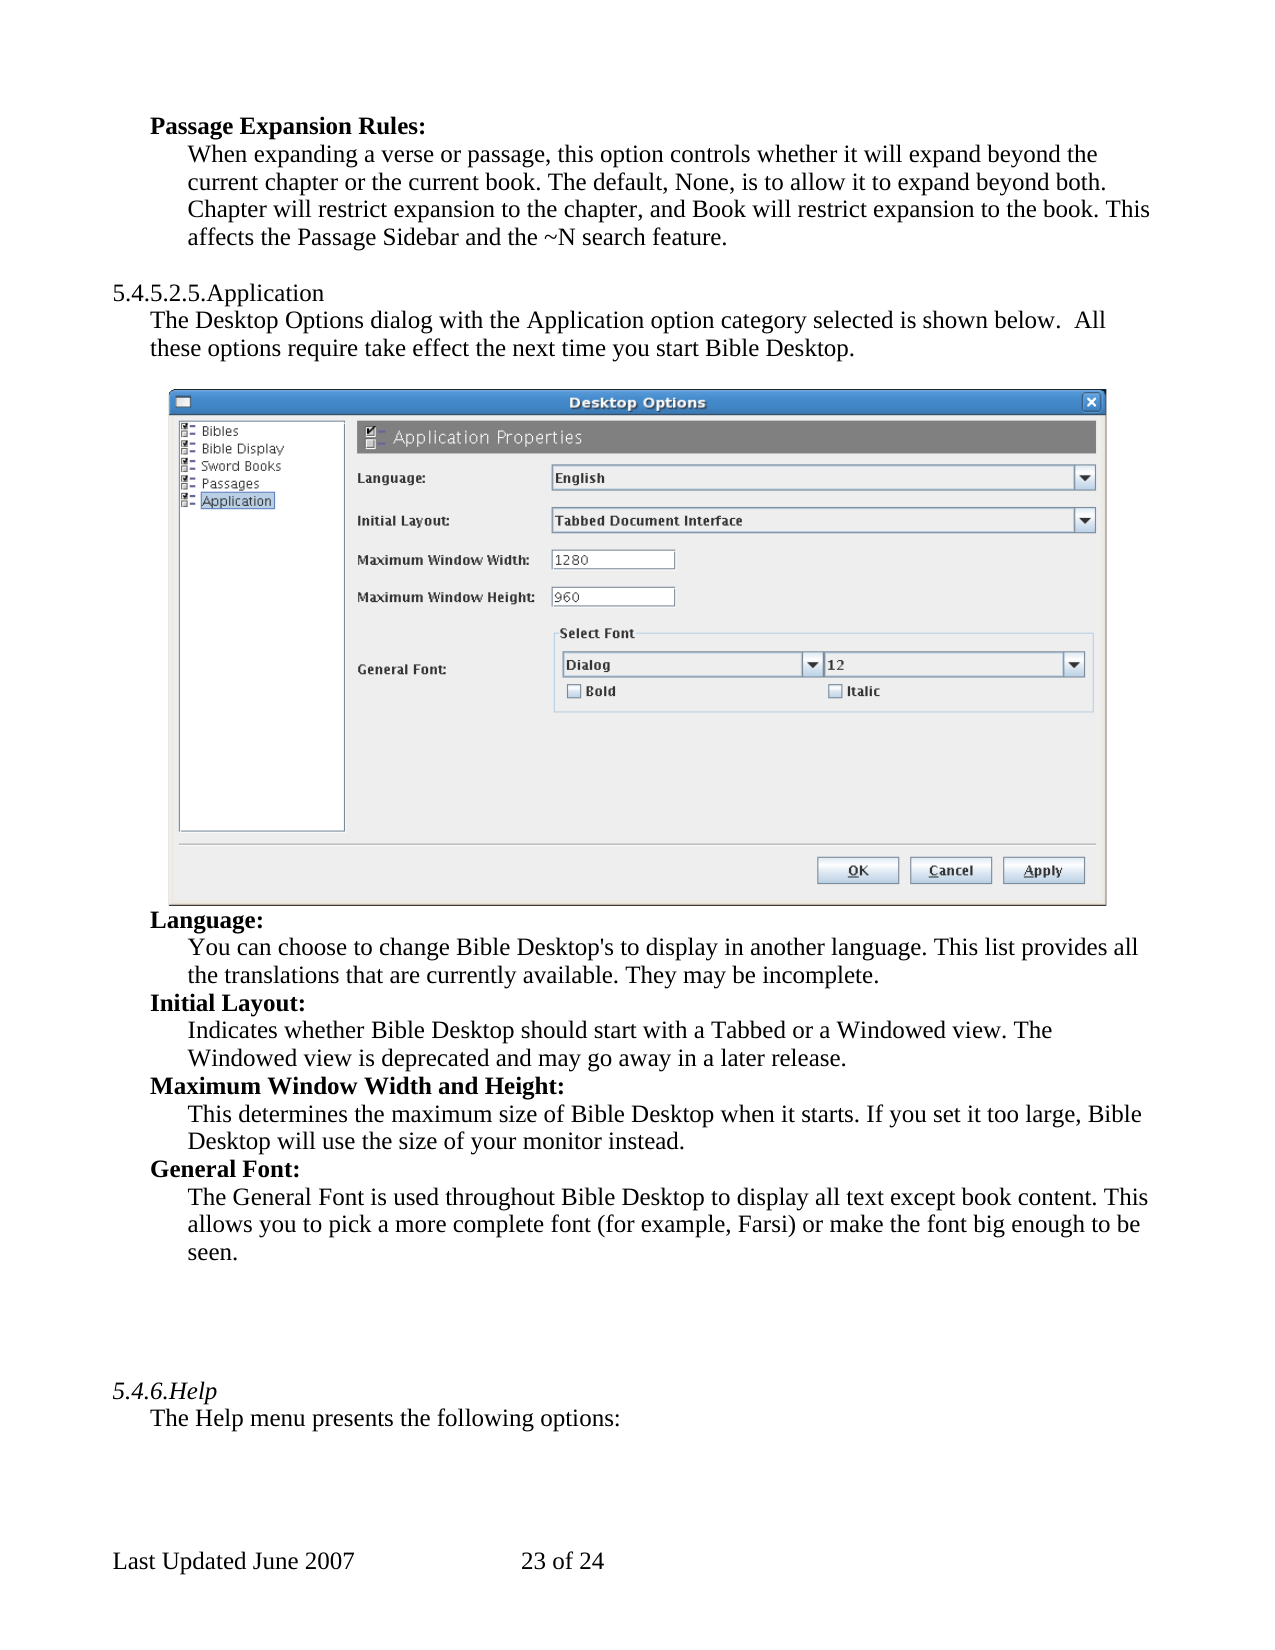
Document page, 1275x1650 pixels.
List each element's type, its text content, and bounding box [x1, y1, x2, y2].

text Indicates whether Bible Desktop should start with a Tabbed or a Windowed view. The Windowed view is deprecated and may go away in a later release. [187, 1017, 1162, 1072]
text Language: [150, 906, 1162, 933]
list Help [112, 1377, 1162, 1404]
text Maximum Window Width and Height: [150, 1072, 1162, 1100]
text When expanding a verse or passage, this option controls whether it will expand beyond the current chapter or the current book. The default, None, is to allow it to expand beyond both. Chapter will restrict expansion to the chapter, and Book will restrict expansion to the book. This affects the Passage Sidebar and the ~N search feature. [187, 140, 1162, 251]
list Application [112, 279, 1162, 306]
picture [168, 389, 1107, 906]
text Passage Expansion Rules: [150, 112, 1162, 140]
text This determines the maximum size of Bible Desktop when it starts. If you set it too large, Bible Desktop will use the size of your monitor instead. [187, 1100, 1162, 1155]
text The Desktop Options dialog with the Application option category selected is shown below. All these options require take effect the next time you start Bible Desktop. [150, 306, 1162, 362]
text The General Font is used throughout Bible Desktop to display all text except book content. This allows you to pick a more complete font (for example, Farsi) or make the font big enough to be seen. [187, 1183, 1162, 1266]
text General Font: [150, 1155, 1162, 1183]
text The Help menu presents the following options: [150, 1404, 1162, 1432]
text You can choose to change Bible Desktop's to display in another language. This list provides all the translations that are currently available. They may be incomplete. [187, 933, 1162, 989]
text Initial Layout: [150, 989, 1162, 1017]
